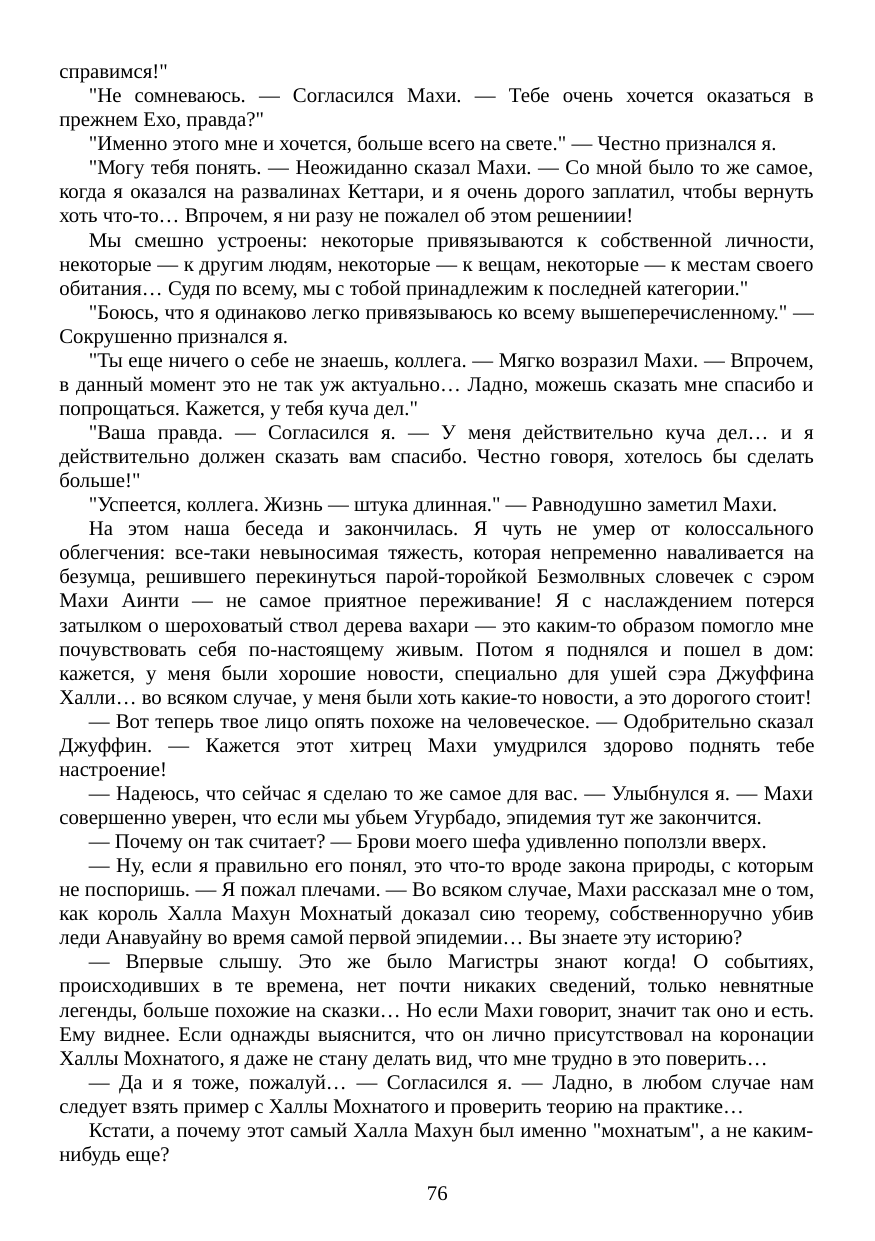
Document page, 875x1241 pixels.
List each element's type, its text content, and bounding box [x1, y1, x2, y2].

text справимся!" [59, 59, 815, 83]
text "Боюсь, что я одинаково легко привязываюсь ко всему вышеперечисленному." — Сокрушенно признался я. [59, 300, 815, 348]
text — Ну, если я правильно его понял, это что-то вроде закона природы, с которым не поспоришь. — Я пожал плечами. — Во всяком случае, Махи рассказал мне о том, как король Халла Махун Мохнатый доказал сию теорему, собственноручно убив леди Анавуайну во время самой первой эпидемии… Вы знаете эту историю? [59, 853, 815, 949]
text Кстати, а почему этот самый Халла Махун был именно "мохнатым", а не каким-нибудь еще? [59, 1118, 815, 1166]
text "Не сомневаюсь. — Согласился Махи. — Тебе очень хочется оказаться в прежнем Ехо, правда?" [59, 83, 815, 131]
text "Успеется, коллега. Жизнь — штука длинная." — Равнодушно заметил Махи. [59, 492, 815, 516]
text — Да и я тоже, пожалуй… — Согласился я. — Ладно, в любом случае нам следует взять пример с Халлы Мохнатого и проверить теорию на практике… [59, 1070, 815, 1118]
text — Вот теперь твое лицо опять похоже на человеческое. — Одобрительно сказал Джуффин. — Кажется этот хитрец Махи умудрился здорово поднять тебе настроение! [59, 709, 815, 781]
text На этом наша беседа и закончилась. Я чуть не умер от колоссального облегчения: все-таки невыносимая тяжесть, которая непременно наваливается на безумца, решившего перекинуться парой-торойкой Безмолвных словечек с сэром Махи Аинти — не самое приятное переживание! Я с наслаждением потерся затылком о шероховатый ствол дерева вахари — это каким-то образом помогло мне почувствовать себя по-настоящему живым. Потом я поднялся и пошел в дом: кажется, у меня были хорошие новости, специально для ушей сэра Джуффина Халли… во всяком случае, у меня были хоть какие-то новости, а это дорогого стоит! [59, 516, 815, 709]
text "Ваша правда. — Согласился я. — У меня действительно куча дел… и я действительно должен сказать вам спасибо. Честно говоря, хотелось бы сделать больше!" [59, 420, 815, 492]
text Мы смешно устроены: некоторые привязываются к собственной личности, некоторые — к другим людям, некоторые — к вещам, некоторые — к местам своего обитания… Судя по всему, мы с тобой принадлежим к последней категории." [59, 227, 815, 300]
text — Впервые слышу. Это же было Магистры знают когда! О событиях, происходивших в те времена, нет почти никаких сведений, только невнятные легенды, больше похожие на сказки… Но если Махи говорит, значит так оно и есть. Ему виднее. Если однажды выяснится, что он лично присутствовал на коронации Халлы Мохнатого, я даже не стану делать вид, что мне трудно в это поверить… [59, 949, 815, 1070]
text "Могу тебя понять. — Неожиданно сказал Махи. — Со мной было то же самое, когда я оказался на развалинах Кеттари, и я очень дорого заплатил, чтобы вернуть хоть что-то… Впрочем, я ни разу не пожалел об этом решениии! [59, 155, 815, 227]
text "Именно этого мне и хочется, больше всего на свете." — Честно признался я. [59, 131, 815, 155]
text — Почему он так считает? — Брови моего шефа удивленно поползли вверх. [59, 829, 815, 853]
text — Надеюсь, что сейчас я сделаю то же самое для вас. — Улыбнулся я. — Махи совершенно уверен, что если мы убьем Угурбадо, эпидемия тут же закончится. [59, 781, 815, 829]
text "Ты еще ничего о себе не знаешь, коллега. — Мягко возразил Махи. — Впрочем, в данный момент это не так уж актуально… Ладно, можешь сказать мне спасибо и попрощаться. Кажется, у тебя куча дел." [59, 348, 815, 420]
